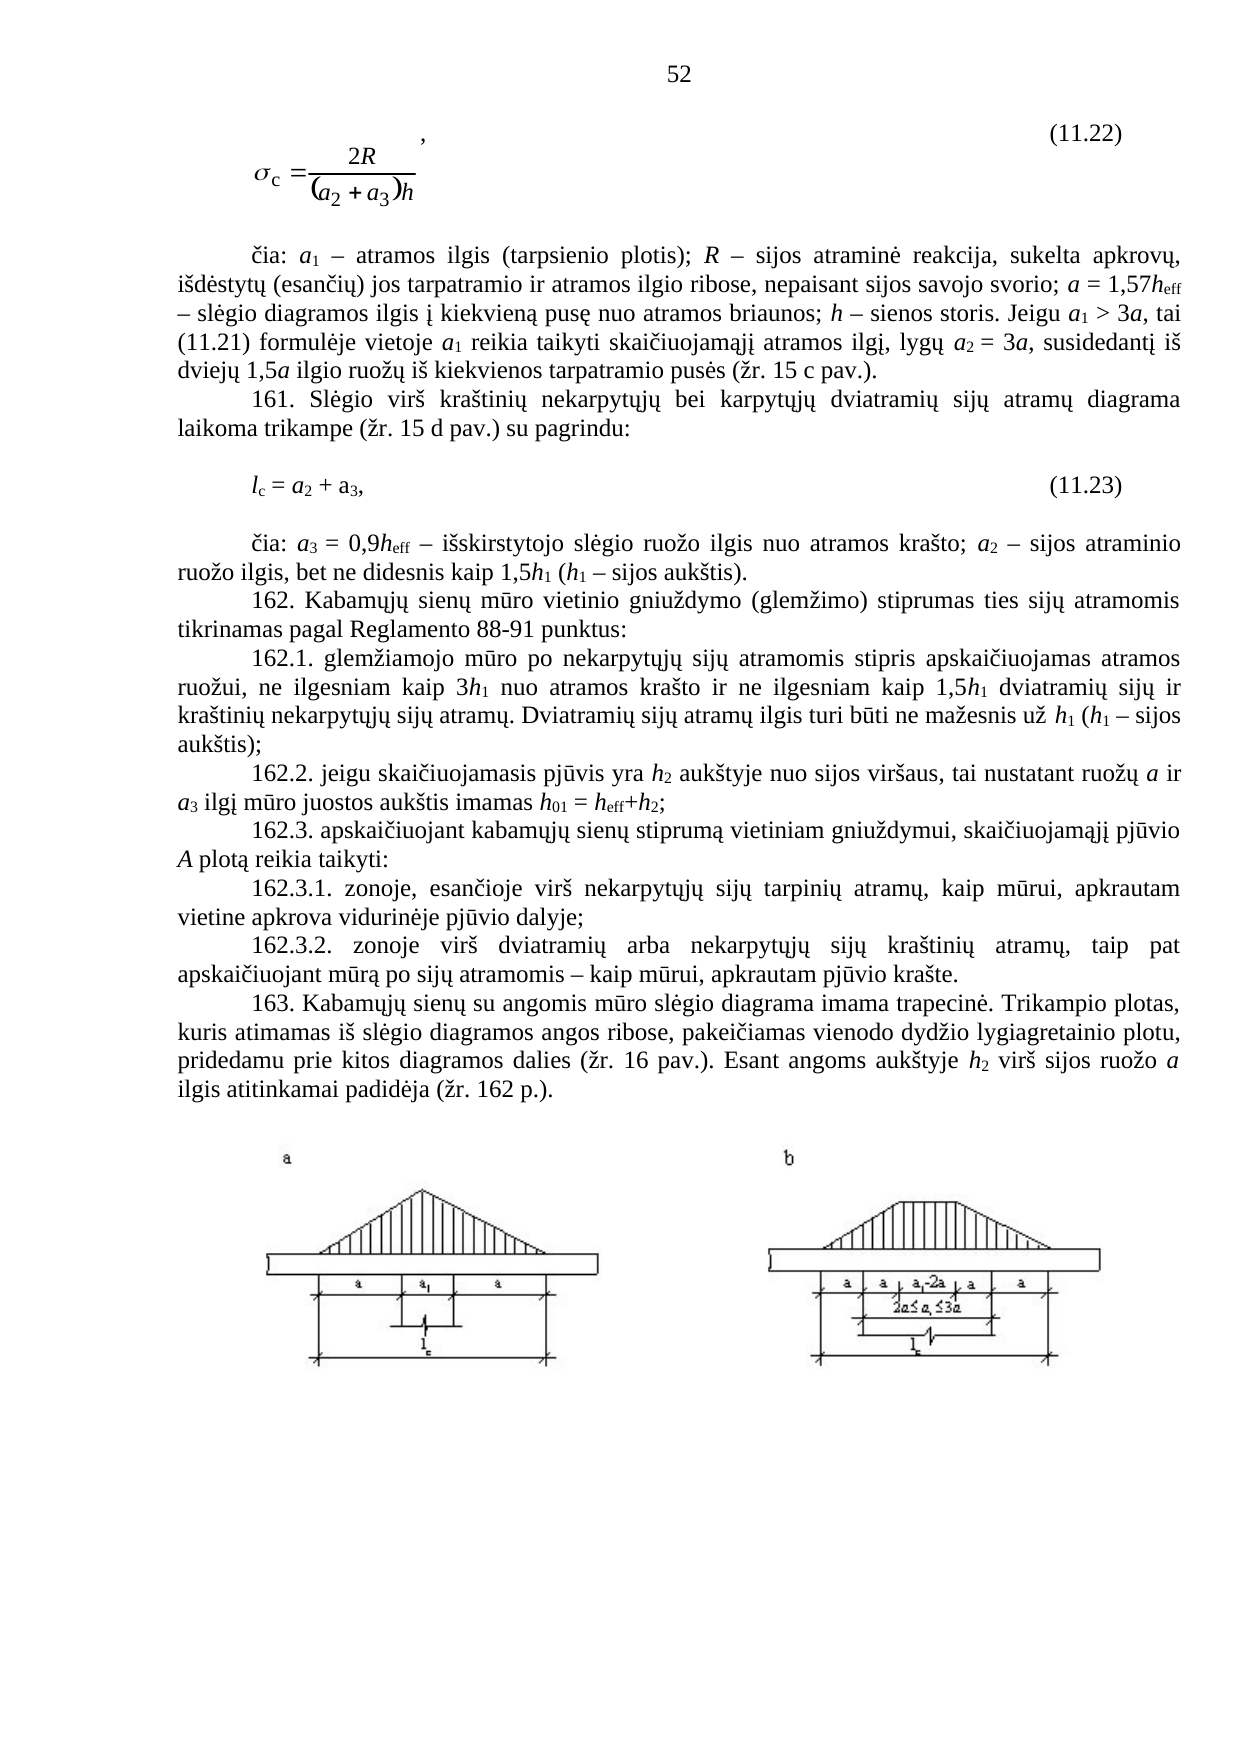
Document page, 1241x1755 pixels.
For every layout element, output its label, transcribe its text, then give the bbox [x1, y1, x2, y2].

table_header [1104, 1132, 1181, 1374]
text 161. Slėgio virš kraštinių nekarpytųjų bei karpytųjų dviatramių sijų atramų diagrama laikoma trikampe (žr. 15 d pav.) su pagrindu: [177, 384, 1181, 442]
table_header [679, 1132, 756, 1374]
text , (11.22) [177, 118, 1181, 212]
text 162. Kabamųjų sienų mūro vietinio gniuždymo (glemžimo) stiprumas ties sijų atramomis tikrinamas pagal Reglamento 88-91 punktus: [177, 586, 1181, 643]
text 162.3.2. zonoje virš dviatramių arba nekarpytųjų sijų kraštinių atramų, taip pat apskaičiuojant mūrą po sijų atramomis – kaip mūrui, apkrautam pjūvio krašte. [177, 931, 1181, 988]
text čia: a1 – atramos ilgis (tarpsienio plotis); R – sijos atraminė reakcija, sukelta apkrovų, išdėstytų (esančių) jos tarpatramio ir atramos ilgio ribose, nepaisant sijos savojo svorio; a = 1,57heff – slėgio diagramos ilgis į kiekvieną pusę nuo atramos briaunos; h – sienos storis. Jeigu a1 > 3a, tai (11.21) formulėje vietoje a1 reikia taikyti skaičiuojamąjį atramos ilgį, lygų a2 = 3a, susidedantį iš dviejų 1,5a ilgio ruožų iš kiekvienos tarpatramio pusės (žr. 15 c pav.). [177, 241, 1181, 384]
text lc = a2 + a3, (11.23) [177, 471, 1181, 499]
text 162.3. apskaičiuojant kabamųjų sienų stiprumą vietiniam gniuždymui, skaičiuojamąjį pjūvio A plotą reikia taikyti: [177, 816, 1181, 873]
text 162.2. jeigu skaičiuojamasis pjūvis yra h2 aukštyje nuo sijos viršaus, tai nustatant ruožų a ir a3 ilgį mūro juostos aukštis imamas h01 = heff+h2; [177, 758, 1181, 816]
table_header [177, 1132, 679, 1374]
text 162.1. glemžiamojo mūro po nekarpytųjų sijų atramomis stipris apskaičiuojamas atramos ruožui, ne ilgesniam kaip 3h1 nuo atramos krašto ir ne ilgesniam kaip 1,5h1 dviatramių sijų ir kraštinių nekarpytųjų sijų atramų. Dviatramių sijų atramų ilgis turi būti ne mažesnis už h1 (h1 – sijos aukštis); [177, 643, 1181, 758]
text 163. Kabamųjų sienų su angomis mūro slėgio diagrama imama trapecinė. Trikampio plotas, kuris atimamas iš slėgio diagramos angos ribose, pakeičiamas vienodo dydžio lygiagretainio plotu, pridedamu prie kitos diagramos dalies (žr. 16 pav.). Esant angoms aukštyje h2 virš sijos ruožo a ilgis atitinkamai padidėja (žr. 162 p.). [177, 988, 1181, 1103]
text čia: a3 = 0,9heff – išskirstytojo slėgio ruožo ilgis nuo atramos krašto; a2 – sijos atraminio ruožo ilgis, bet ne didesnis kaip 1,5h1 (h1 – sijos aukštis). [177, 528, 1181, 586]
text 162.3.1. zonoje, esančioje virš nekarpytųjų sijų tarpinių atramų, kaip mūrui, apkrautam vietine apkrova vidurinėje pjūvio dalyje; [177, 873, 1181, 931]
